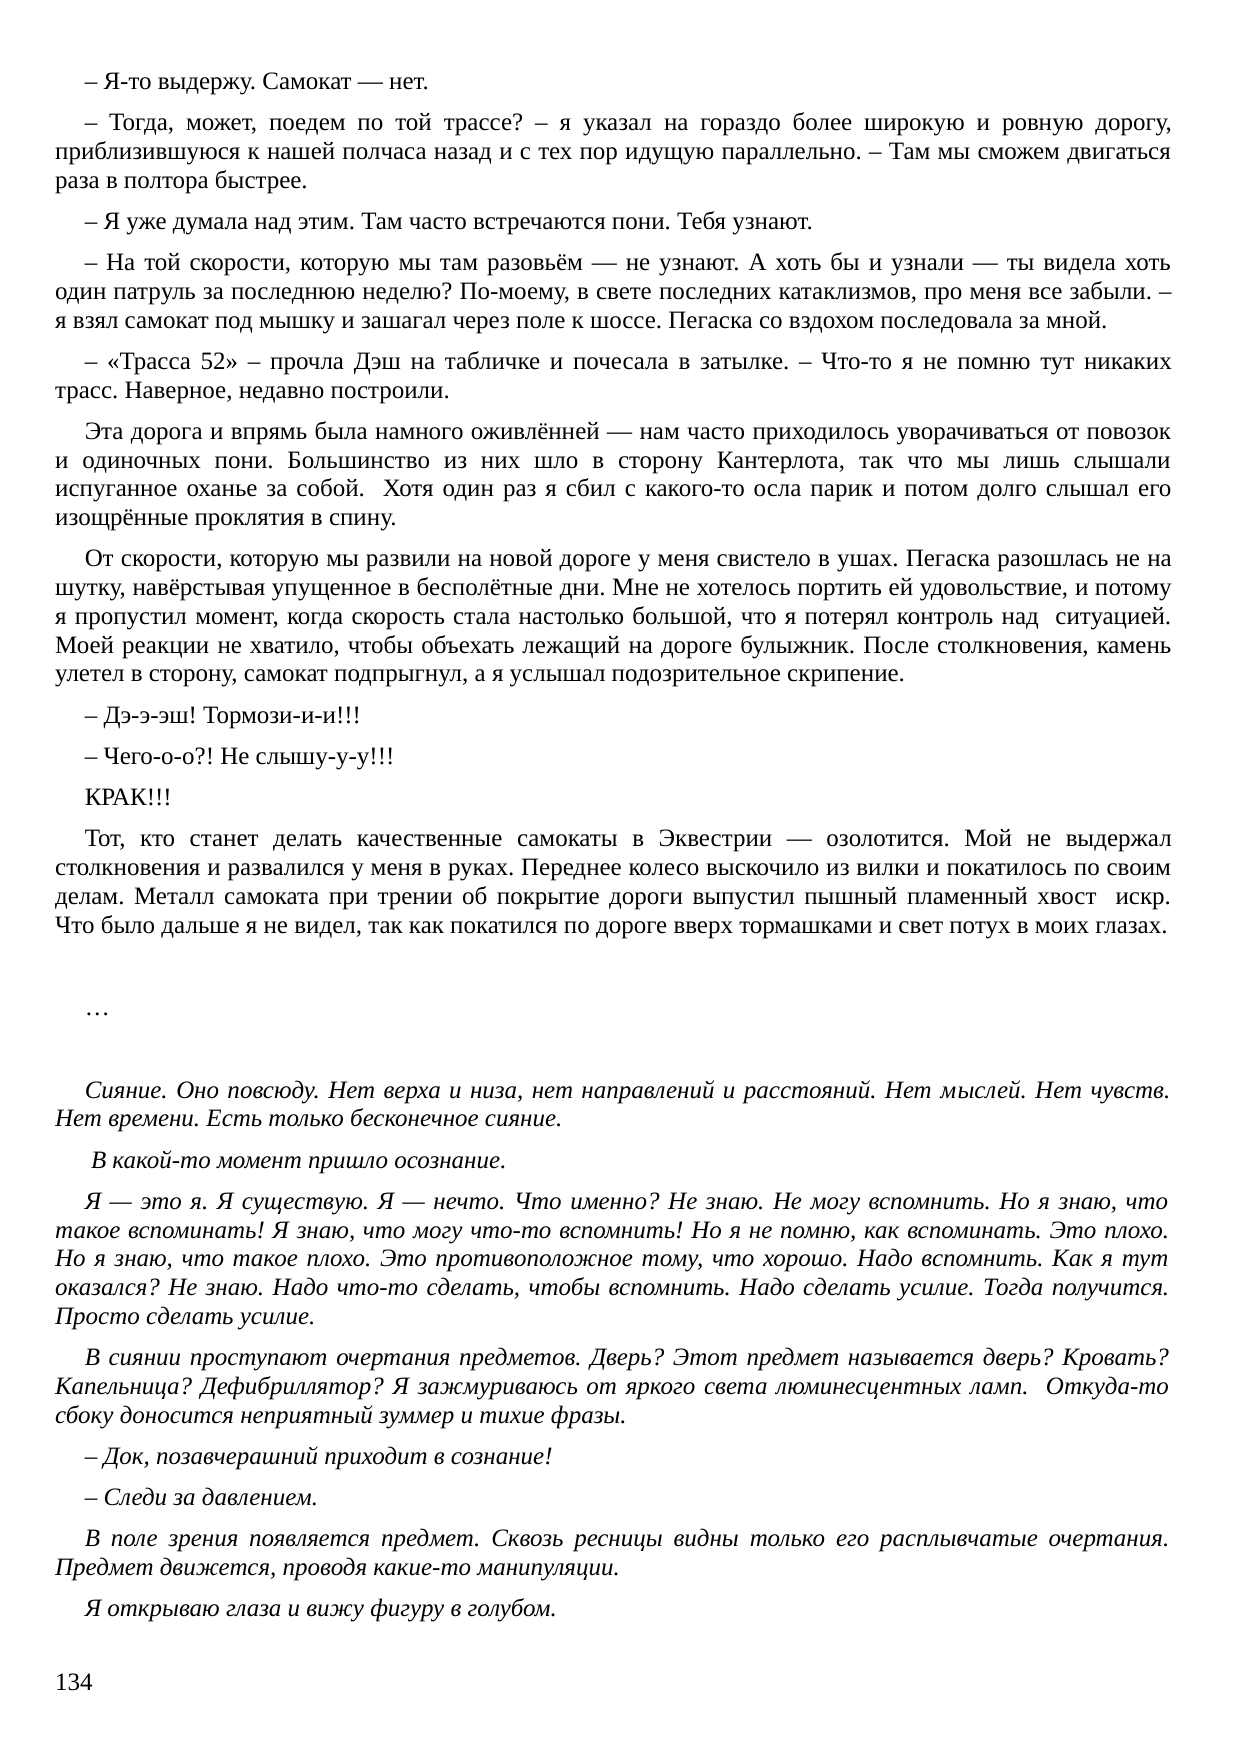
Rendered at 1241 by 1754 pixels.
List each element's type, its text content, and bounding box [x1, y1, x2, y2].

text – Чего-о-о?! Не слышу-у-у!!! [55, 741, 1173, 770]
text В поле зрения появляется предмет. Сквозь ресницы видны только его расплывчатые очертания. Предмет движется, проводя какие-то манипуляции. [55, 1523, 1173, 1581]
text – Док, позавчерашний приходит в сознание! [55, 1441, 1173, 1470]
text Я открываю глаза и вижу фигуру в голубом. [55, 1593, 1173, 1622]
text Я — это я. Я существую. Я — нечто. Что именно? Не знаю. Не могу вспомнить. Но я знаю, что такое вспоминать! Я знаю, что могу что-то вспомнить! Но я не помню, как вспоминать. Это плохо. Но я знаю, что такое плохо. Это противоположное тому, что хорошо. Надо вспомнить. Как я тут оказался? Не знаю. Надо что-то сделать, чтобы вспомнить. Надо сделать усилие. Тогда получится. Просто сделать усилие. [55, 1186, 1173, 1330]
text – На той скорости, которую мы там разовьём — не узнают. А хоть бы и узнали — ты видела хоть один патруль за последнюю неделю? По-моему, в свете последних катаклизмов, про меня все забыли. – я взял самокат под мышку и зашагал через поле к шоссе. Пегаска со вздохом последовала за мной. [55, 247, 1173, 333]
text Эта дорога и впрямь была намного оживлённей — нам часто приходилось уворачиваться от повозок и одиночных пони. Большинство из них шло в сторону Кантерлота, так что мы лишь слышали испуганное оханье за собой. Хотя один раз я сбил с какого-то осла парик и потом долго слышал его изощрённые проклятия в спину. [55, 416, 1173, 531]
text – Следи за давлением. [55, 1482, 1173, 1511]
text Тот, кто станет делать качественные самокаты в Эквестрии — озолотится. Мой не выдержал столкновения и развалился у меня в руках. Переднее колесо выскочило из вилки и покатилось по своим делам. Металл самоката при трении об покрытие дороги выпустил пышный пламенный хвост искр. Что было дальше я не видел, так как покатился по дороге вверх тормашками и свет потух в моих глазах. [55, 823, 1173, 938]
text – Тогда, может, поедем по той трассе? – я указал на гораздо более широкую и ровную дорогу, приблизившуюся к нашей полчаса назад и с тех пор идущую параллельно. – Там мы сможем двигаться раза в полтора быстрее. [55, 107, 1173, 193]
text Сияние. Оно повсюду. Нет верха и низа, нет направлений и расстояний. Нет мыслей. Нет чувств. Нет времени. Есть только бесконечное сияние. [55, 1075, 1173, 1132]
text В какой-то момент пришло осознание. [55, 1145, 1173, 1173]
text – Я уже думала над этим. Там часто встречаются пони. Тебя узнают. [55, 206, 1173, 235]
text КРАК!!! [55, 782, 1173, 811]
text – Я-то выдержу. Самокат — нет. [55, 66, 1173, 95]
text От скорости, которую мы развили на новой дороге у меня свистело в ушах. Пегаска разошлась не на шутку, навёрстывая упущенное в бесполётные дни. Мне не хотелось портить ей удовольствие, и потому я пропустил момент, когда скорость стала настолько большой, что я потерял контроль над ситуацией. Моей реакции не хватило, чтобы объехать лежащий на дороге булыжник. После столкновения, камень улетел в сторону, самокат подпрыгнул, а я услышал подозрительное скрипение. [55, 543, 1173, 687]
text В сиянии проступают очертания предметов. Дверь? Этот предмет называется дверь? Кровать? Капельница? Дефибриллятор? Я зажмуриваюсь от яркого света люминесцентных ламп. Откуда-то сбоку доносится неприятный зуммер и тихие фразы. [55, 1342, 1173, 1428]
text … [55, 992, 1173, 1021]
text – Дэ-э-эш! Тормози-и-и!!! [55, 700, 1173, 728]
text – «Трасса 52» – прочла Дэш на табличке и почесала в затылке. – Что-то я не помню тут никаких трасс. Наверное, недавно построили. [55, 346, 1173, 403]
